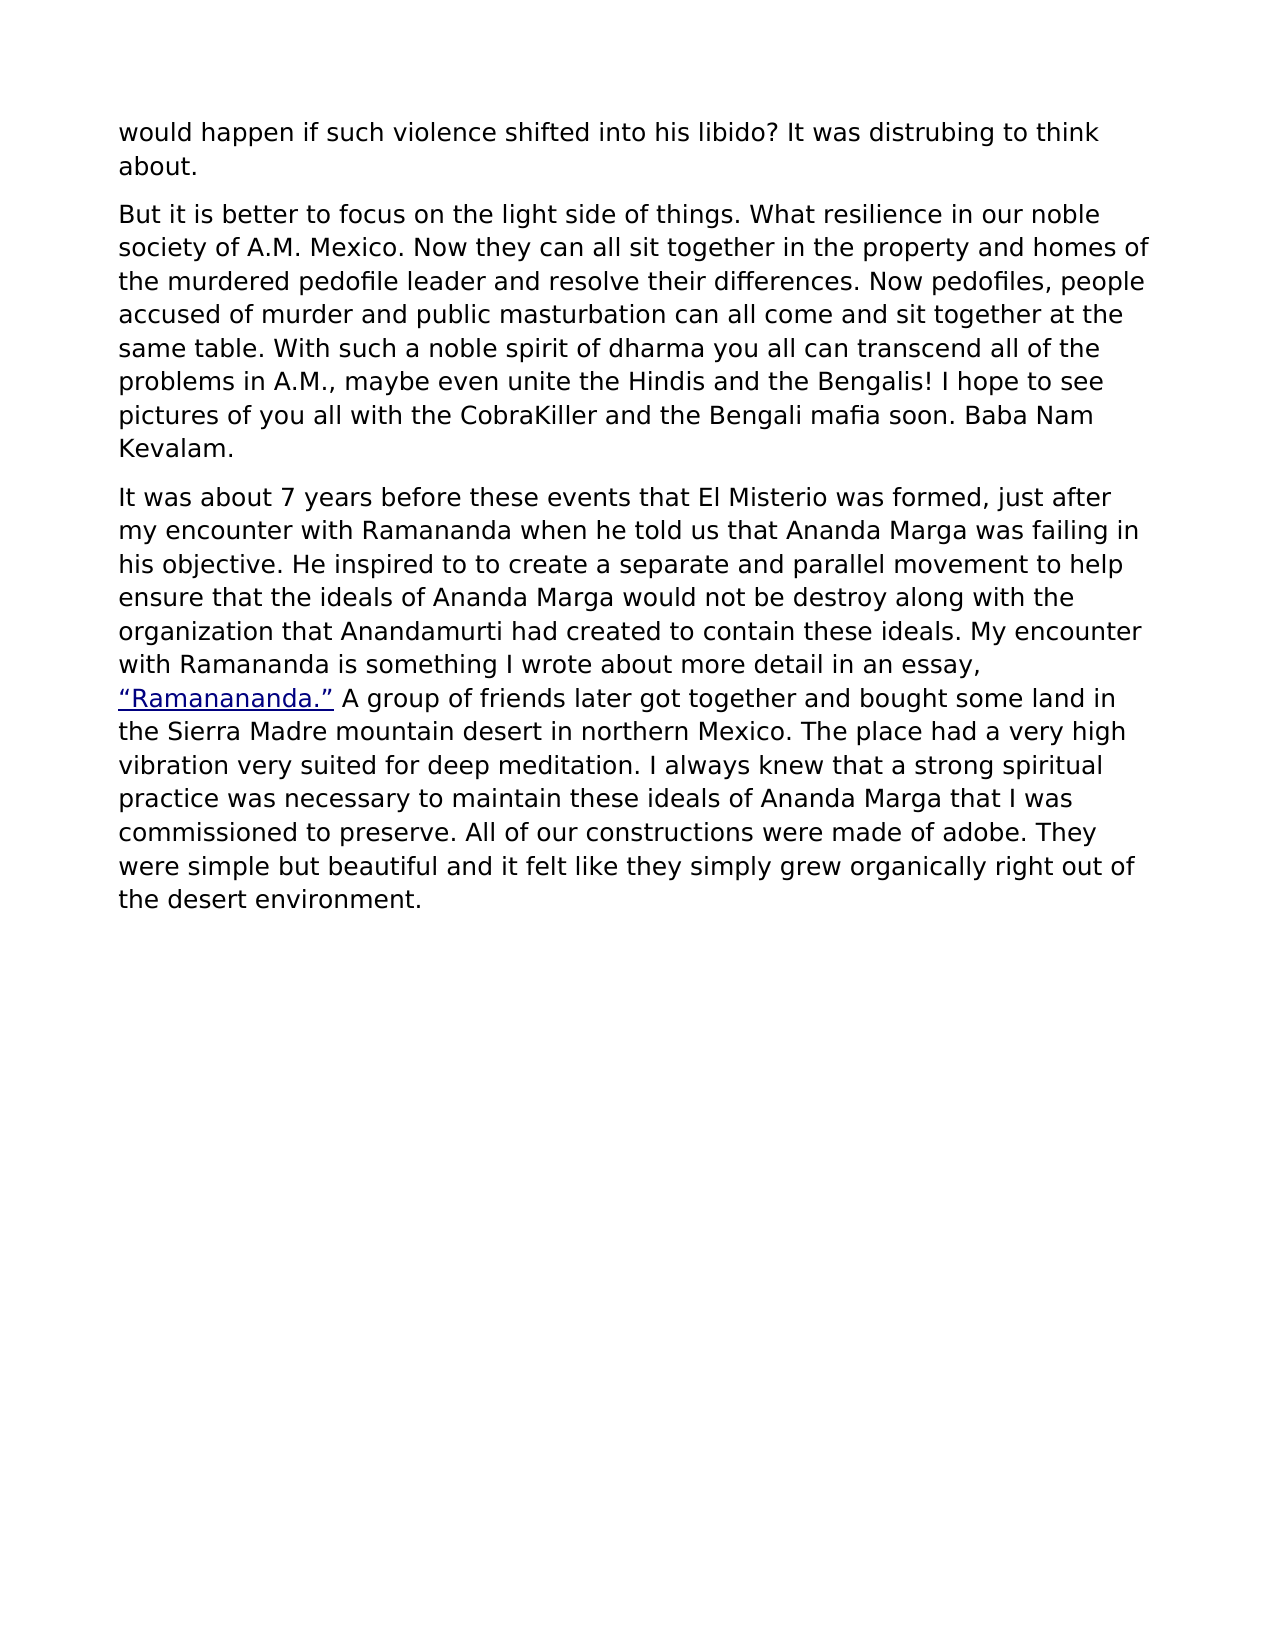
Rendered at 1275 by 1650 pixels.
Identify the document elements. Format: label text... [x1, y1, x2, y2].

text It was about 7 years before these events that El Misterio was formed, just after my encounter with Ramananda when he told us that Ananda Marga was failing in his objective. He inspired to to create a separate and parallel movement to help ensure that the ideals of Ananda Marga would not be destroy along with the organization that Anandamurti had created to contain these ideals. My encounter with Ramananda is something I wrote about more detail in an essay, “Ramanananda.” A group of friends later got together and bought some land in the Sierra Madre mountain desert in northern Mexico. The place had a very high vibration very suited for deep meditation. I always knew that a strong spiritual practice was necessary to maintain these ideals of Ananda Marga that I was commissioned to preserve. All of our constructions were made of adobe. They were simple but beautiful and it felt like they simply grew organically right out of the desert environment. [118, 483, 1157, 914]
text But it is better to focus on the light side of things. What resilience in our noble society of A.M. Mexico. Now they can all sit together in the property and homes of the murdered pedofile leader and resolve their differences. Now pedofiles, people accused of murder and public masturbation can all come and sit together at the same table. With such a noble spirit of dharma you all can transcend all of the problems in A.M., maybe even unite the Hindis and the Bengalis! I hope to see pictures of you all with the CobraKiller and the Bengali mafia soon. Baba Nam Kevalam. [118, 200, 1157, 464]
text would happen if such violence shifted into his libido? It was distrubing to think about. [118, 118, 1157, 181]
